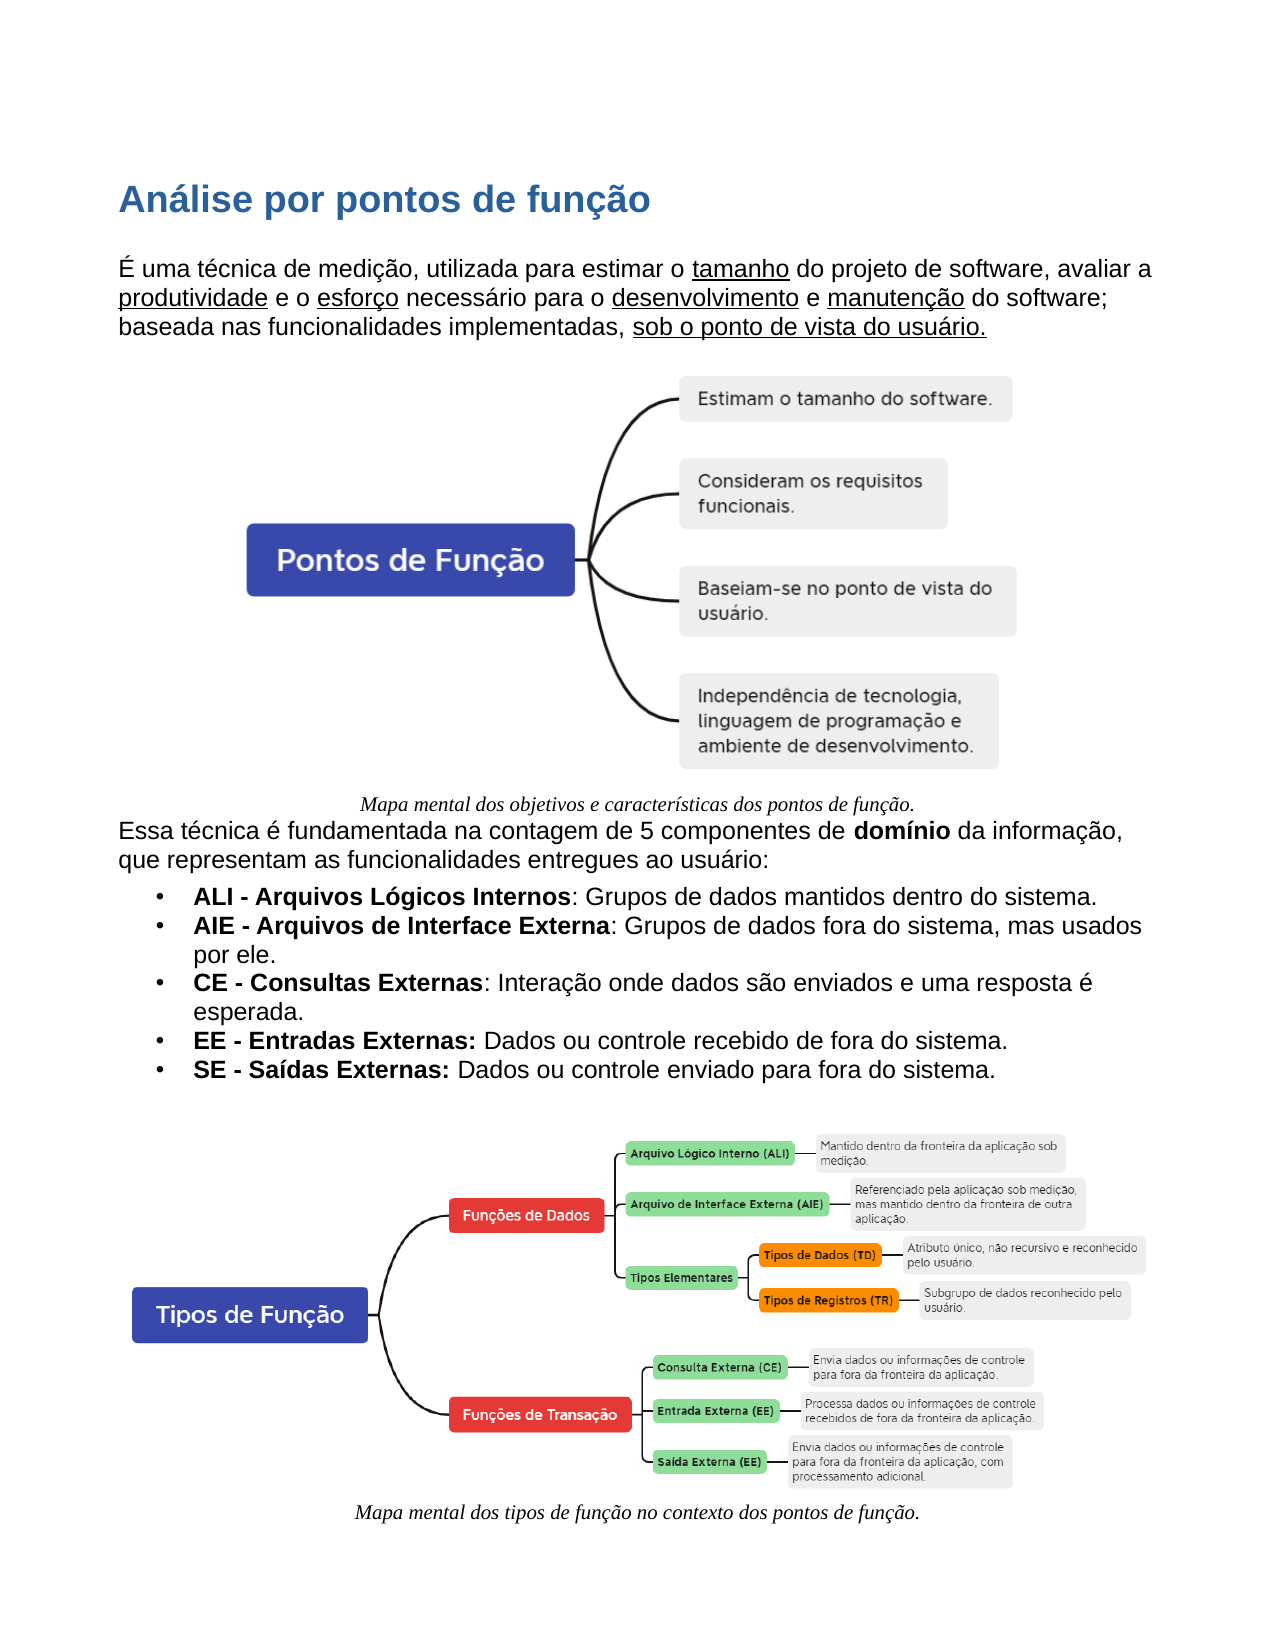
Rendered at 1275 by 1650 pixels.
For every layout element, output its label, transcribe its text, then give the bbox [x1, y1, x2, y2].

text Essa técnica é fundamentada na contagem de 5 componentes de domínio da informação, que representam as funcionalidades entregues ao usuário: [118, 816, 1157, 873]
list AIE - Arquivos de Interface Externa: Grupos de dados fora do sistema, mas usados por ele. [156, 911, 1157, 968]
picture [230, 353, 1045, 792]
text Mapa mental dos objetivos e características dos pontos de função. [230, 792, 1045, 816]
list SE - Saídas Externas: Dados ou controle enviado para fora do sistema. [156, 1055, 1157, 1084]
text Mapa mental dos tipos de função no contexto dos pontos de função. [118, 1501, 1157, 1524]
text É uma técnica de medição, utilizada para estimar o tamanho do projeto de software, avaliar a produtividade e o esforço necessário para o desenvolvimento e manutenção do software; baseada nas funcionalidades implementadas, sob o ponto de vista do usuário. [118, 254, 1157, 341]
list ALI - Arquivos Lógicos Internos: Grupos de dados mantidos dentro do sistema. [156, 882, 1157, 911]
subtitle Análise por pontos de função [118, 176, 1157, 220]
list CE - Consultas Externas: Interação onde dados são enviados e uma resposta é esperada. [156, 968, 1157, 1026]
picture [118, 1125, 1157, 1501]
list EE - Entradas Externas: Dados ou controle recebido de fora do sistema. [156, 1026, 1157, 1055]
